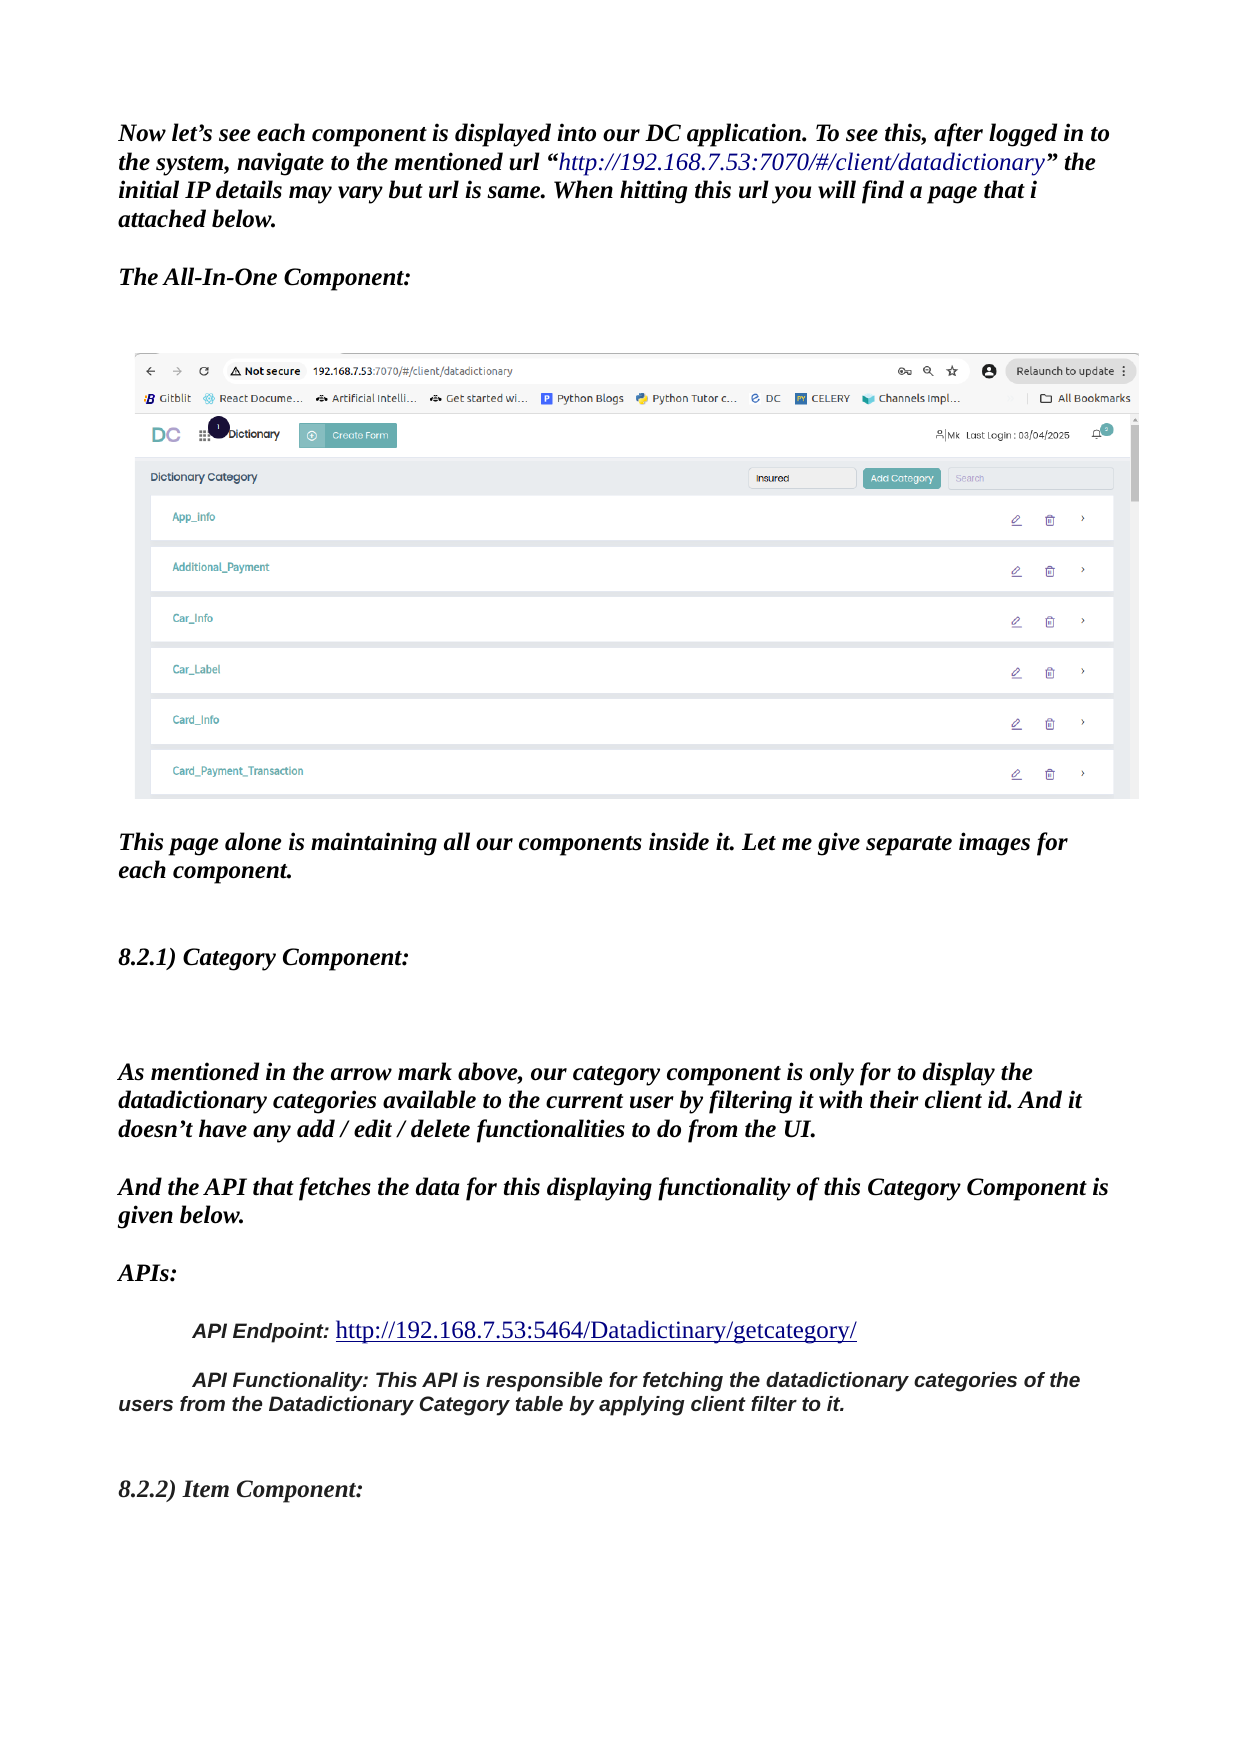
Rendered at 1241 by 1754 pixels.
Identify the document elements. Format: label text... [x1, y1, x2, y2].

text As mentioned in the arrow mark above, our category component is only for to display the datadictionary categories available to the current user by filtering it with their client id. And it doesn’t have any add / edit / delete functionalities to do from the UI. [118, 1057, 1122, 1143]
text The All-In-One Component: [118, 262, 1122, 291]
text And the API that fetches the data for this displaying functionality of this Category Component is given below. [118, 1172, 1122, 1229]
text This page alone is maintaining all our components inside it. Let me give separate images for each component. [118, 827, 1122, 884]
text Now let’s see each component is displayed into our DC application. To see this, after logged in to the system, navigate to the mentioned url “http://192.168.7.53:7070/#/client/datadictionary” the initial IP details may vary but url is same. When hitting this url you will find a page that i attached below. [118, 118, 1122, 233]
text APIs: [118, 1258, 1122, 1287]
text 8.2.2) Item Component: [118, 1474, 1122, 1502]
text API Functionality: This API is responsible for fetching the datadictionary categories of the users from the Datadictionary Category table by applying client filter to it. [118, 1368, 1122, 1416]
text API Endpoint: http://192.168.7.53:5464/Datadictinary/getcategory/ [118, 1316, 1122, 1344]
text 8.2.1) Category Component: [118, 942, 1122, 971]
picture [134, 353, 1139, 799]
